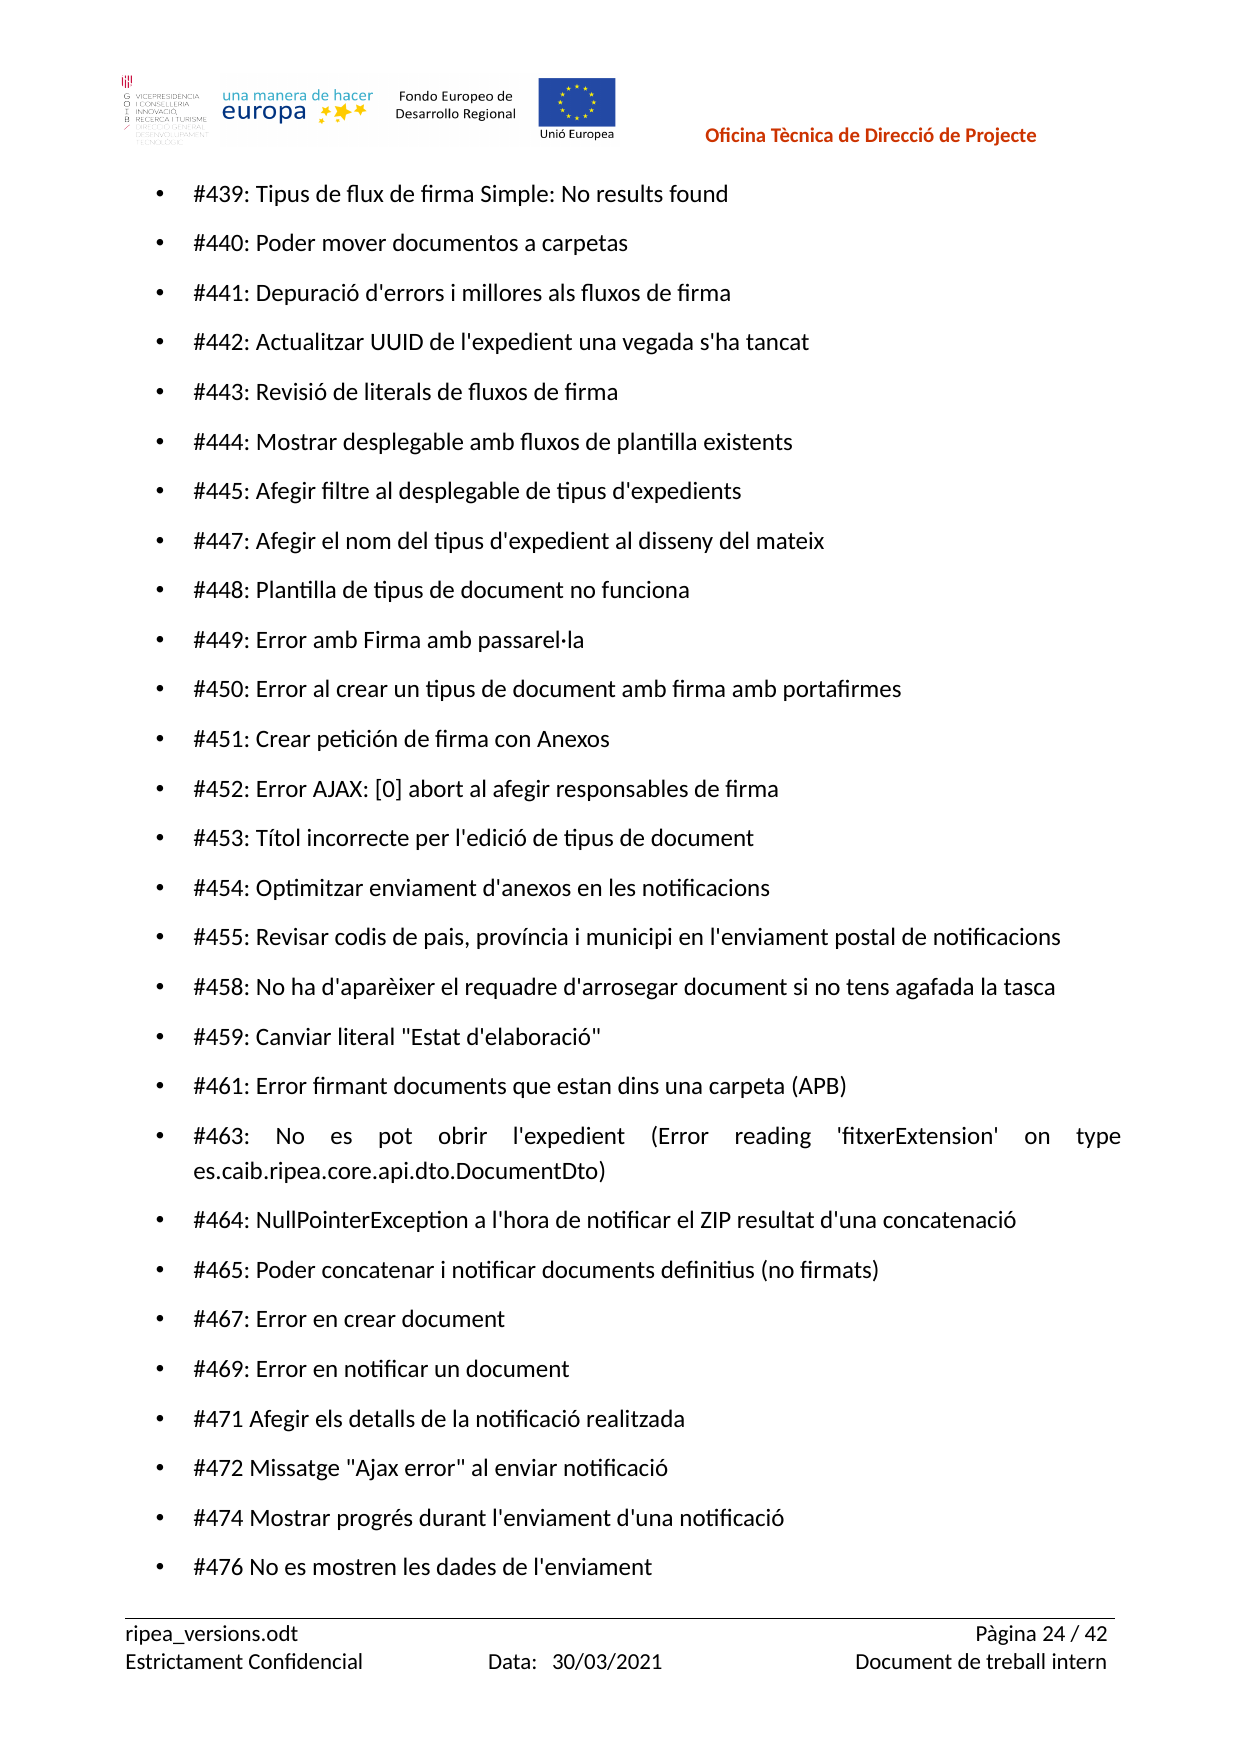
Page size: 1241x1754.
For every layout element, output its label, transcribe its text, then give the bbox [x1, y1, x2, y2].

list #454: Optimitzar enviament d'anexos en les notificacions [156, 872, 1122, 902]
list #458: No ha d'aparèixer el requadre d'arrosegar document si no tens agafada la tasca [156, 971, 1122, 1002]
list #450: Error al crear un tipus de document amb firma amb portafirmes [156, 673, 1122, 704]
picture [219, 73, 621, 147]
list #465: Poder concatenar i notificar documents definitius (no firmats) [156, 1254, 1122, 1284]
list #445: Afegir filtre al desplegable de tipus d'expedients [156, 475, 1122, 506]
list #461: Error firmant documents que estan dins una carpeta (APB) [156, 1070, 1122, 1101]
list #447: Afegir el nom del tipus d'expedient al disseny del mateix [156, 525, 1122, 555]
list #441: Depuració d'errors i millores als fluxos de firma [156, 277, 1122, 307]
list #440: Poder mover documentos a carpetas [156, 227, 1122, 258]
list #463: No es pot obrir l'expedient (Error reading 'fitxerExtension' on type es.caib.ripea.core.api.dto.DocumentDto) [156, 1120, 1122, 1185]
list #471 Afegir els detalls de la notificació realitzada [156, 1403, 1122, 1433]
list #455: Revisar codis de pais, província i municipi en l'enviament postal de notificacions [156, 921, 1122, 952]
list #442: Actualitzar UUID de l'expedient una vegada s'ha tancat [156, 326, 1122, 357]
list #474 Mostrar progrés durant l'enviament d'una notificació [156, 1502, 1122, 1532]
list #464: NullPointerException a l'hora de notificar el ZIP resultat d'una concatenació [156, 1204, 1122, 1235]
list #443: Revisió de literals de fluxos de firma [156, 376, 1122, 407]
picture [118, 73, 213, 147]
list #459: Canviar literal "Estat d'elaboració" [156, 1021, 1122, 1051]
list #472 Missatge "Ajax error" al enviar notificació [156, 1452, 1122, 1483]
list #467: Error en crear document [156, 1303, 1122, 1334]
list #476 No es mostren les dades de l'enviament [156, 1551, 1122, 1582]
list #453: Títol incorrecte per l'edició de tipus de document [156, 822, 1122, 853]
list #451: Crear petición de firma con Anexos [156, 723, 1122, 754]
list #449: Error amb Firma amb passarel·la [156, 624, 1122, 654]
list #444: Mostrar desplegable amb fluxos de plantilla existents [156, 426, 1122, 456]
list #439: Tipus de flux de firma Simple: No results found [156, 178, 1122, 208]
list #469: Error en notificar un document [156, 1353, 1122, 1384]
list #452: Error AJAX: [0] abort al afegir responsables de firma [156, 773, 1122, 803]
list #448: Plantilla de tipus de document no funciona [156, 574, 1122, 605]
